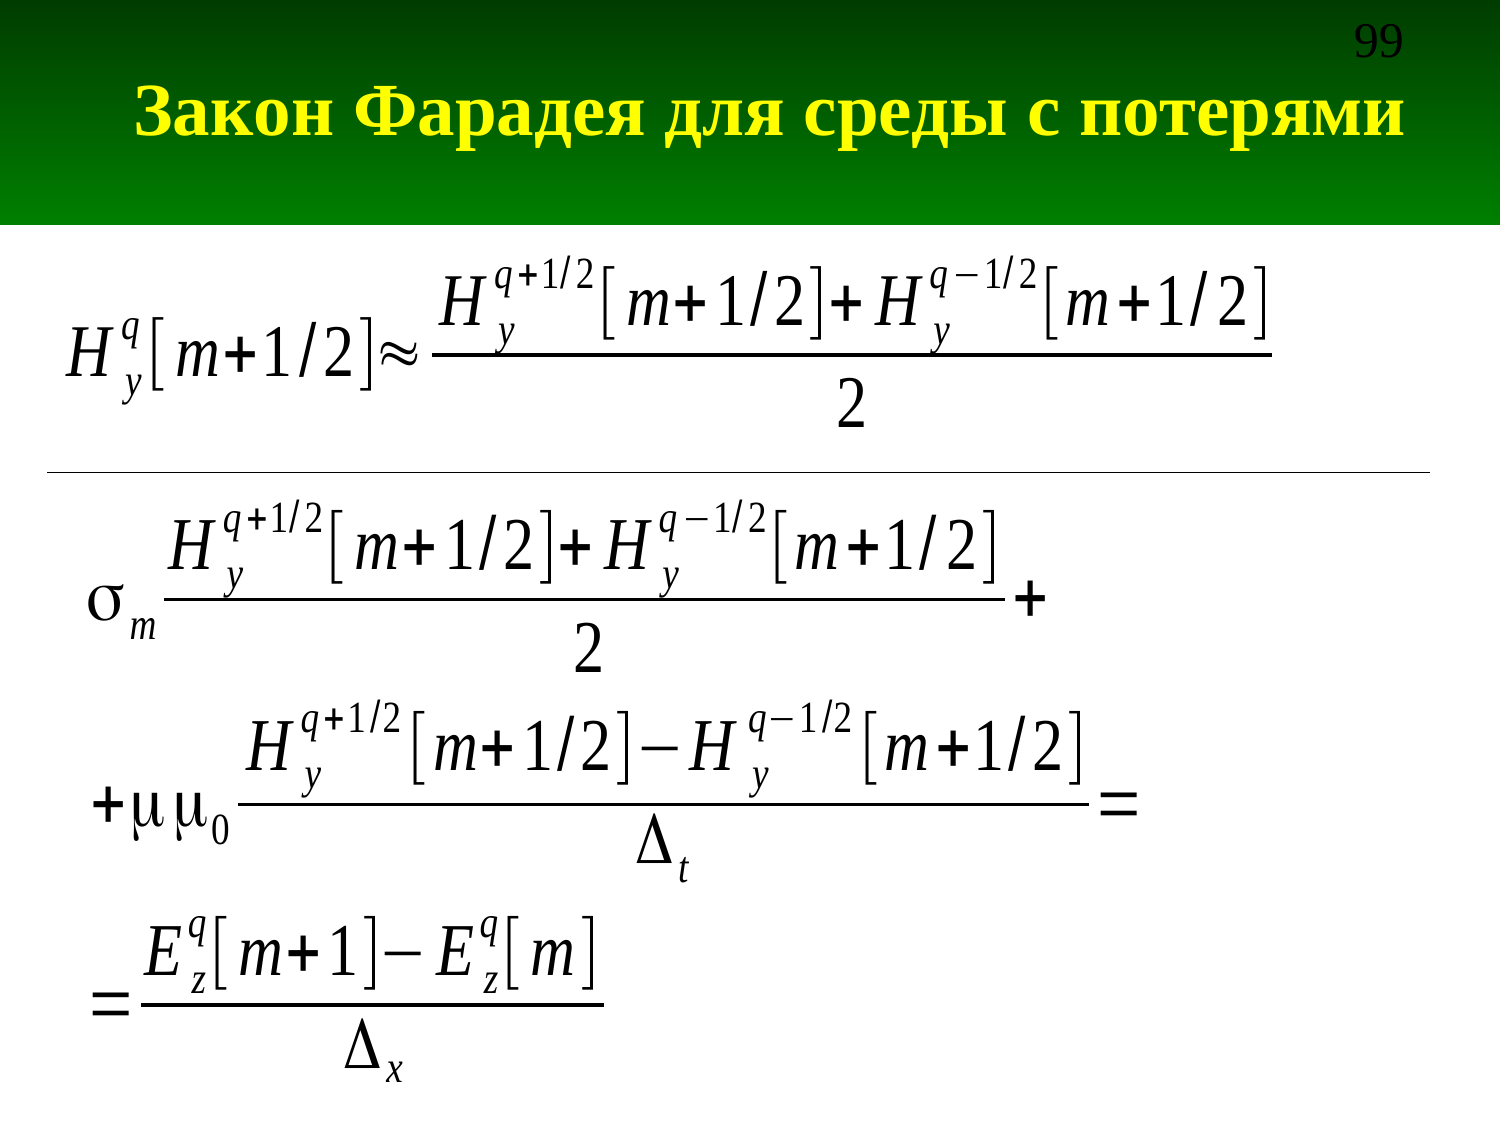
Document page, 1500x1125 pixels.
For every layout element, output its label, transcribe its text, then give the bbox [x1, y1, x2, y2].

title Закон Фарадея для среды с потерями [100, 7, 1441, 204]
chart [71, 490, 1160, 1095]
chart [47, 246, 1289, 447]
